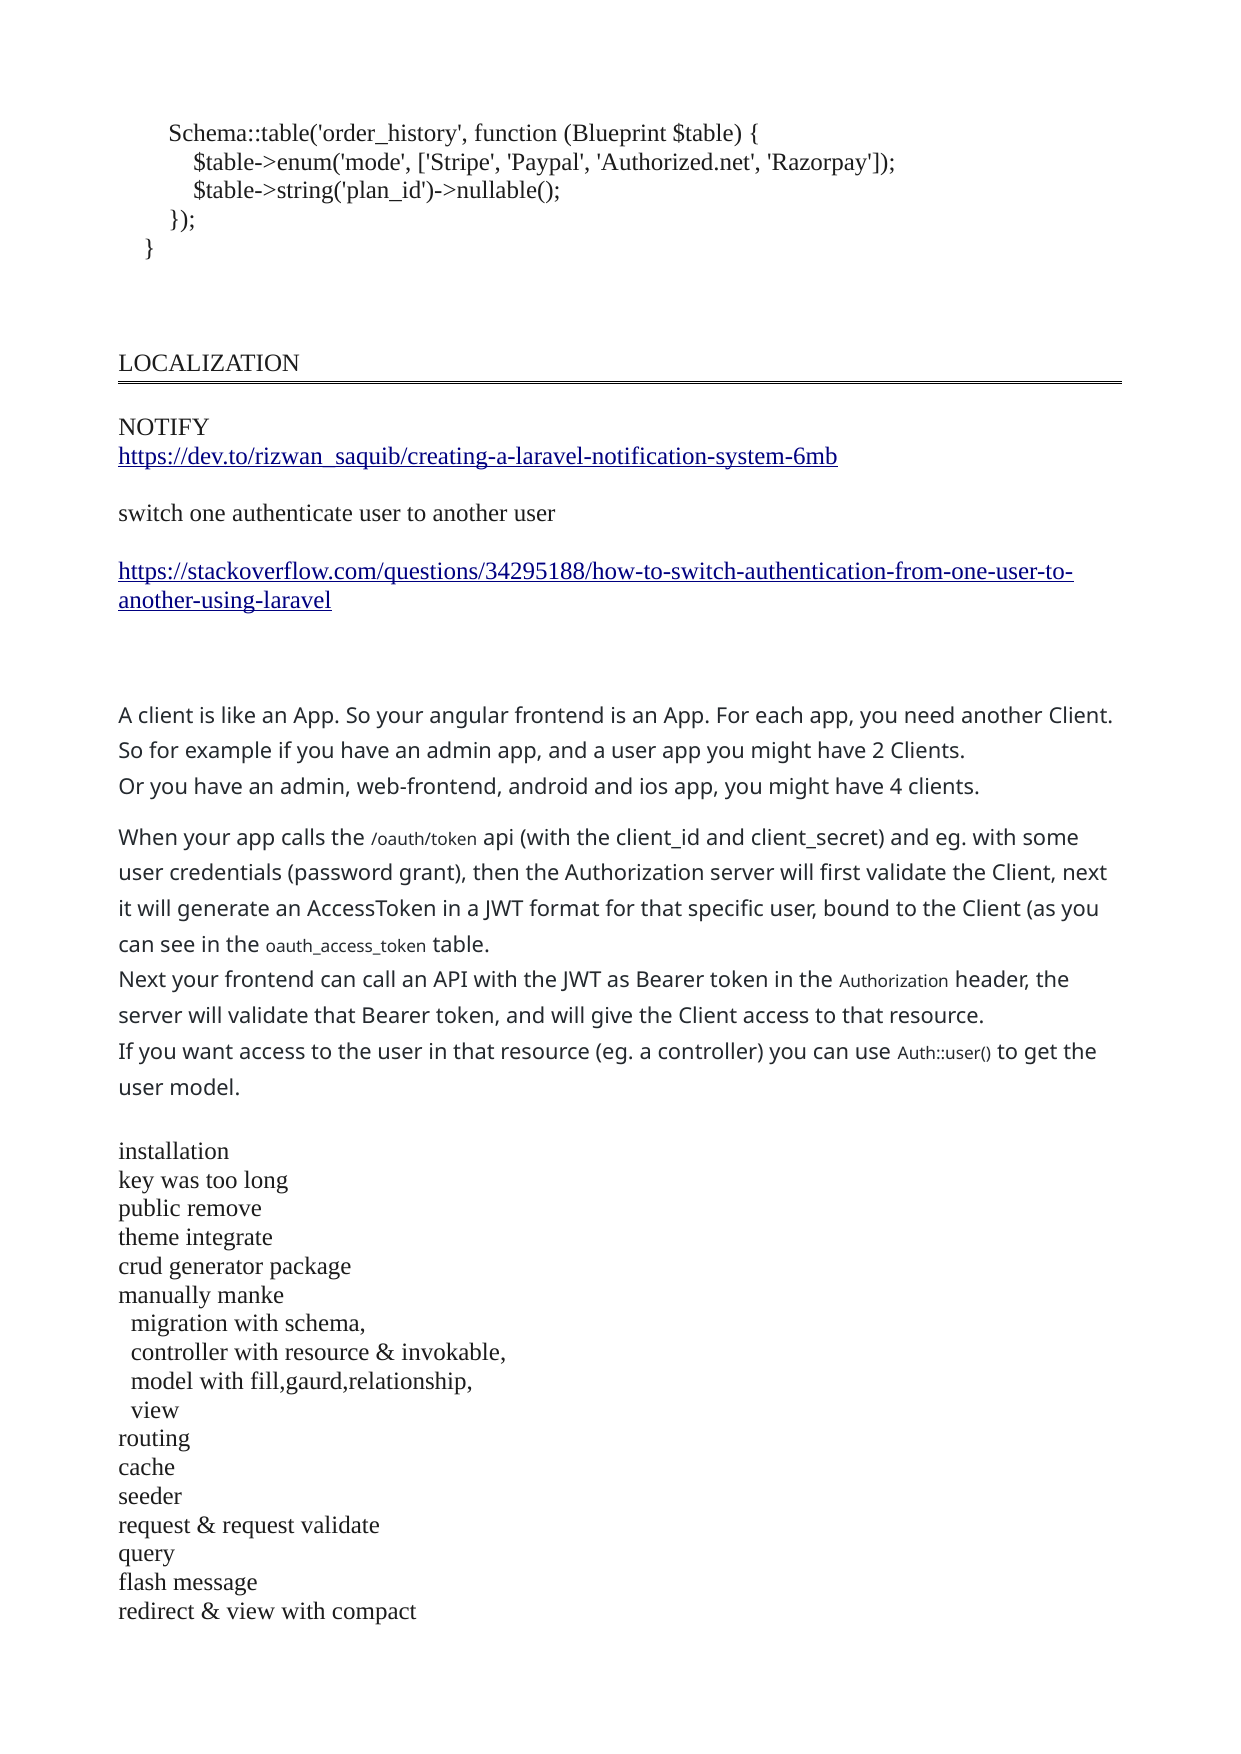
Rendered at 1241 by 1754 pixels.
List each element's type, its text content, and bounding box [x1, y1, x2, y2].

text request & request validate [118, 1510, 1122, 1538]
text controller with resource & invokable, [118, 1337, 1122, 1366]
text flash message [118, 1567, 1122, 1596]
text https://dev.to/rizwan_saquib/creating-a-laravel-notification-system-6mb [118, 441, 1122, 470]
text query [118, 1538, 1122, 1567]
text public remove [118, 1193, 1122, 1222]
text NOTIFY [118, 412, 1122, 441]
text Schema::table('order_history', function (Blueprint $table) { [118, 118, 1122, 147]
text When your app calls the /oauth/token api (with the client_id and client_secret) and eg. with some user credentials (password grant), then the Authorization server will first validate the Client, next it will generate an AccessToken in a JWT format for that specific user, bound to the Client (as you can see in the oauth_access_token table. [118, 821, 1122, 958]
text migration with schema, [118, 1308, 1122, 1337]
text manually manke [118, 1280, 1122, 1308]
text view [118, 1395, 1122, 1423]
text Next your frontend can call an API with the JWT as Bearer token in the Authorization header, the server will validate that Bearer token, and will give the Client access to that resource. [118, 964, 1122, 1030]
text switch one authenticate user to another user [118, 498, 1122, 527]
text seeder [118, 1481, 1122, 1510]
text } [118, 233, 1122, 262]
text If you want access to the user in that resource (eg. a controller) you can use Auth::user() to get the user model. [118, 1036, 1122, 1101]
text installation [118, 1136, 1122, 1165]
text routing [118, 1423, 1122, 1452]
text model with fill,gaurd,relationship, [118, 1366, 1122, 1395]
text cache [118, 1452, 1122, 1481]
text https://stackoverflow.com/questions/34295188/how-to-switch-authentication-from-one-user-to-another-using-laravel [118, 556, 1122, 613]
text theme integrate [118, 1222, 1122, 1251]
text crud generator package [118, 1251, 1122, 1280]
text }); [118, 204, 1122, 233]
text A client is like an App. So your angular frontend is an App. For each app, you need another Client. So for example if you have an admin app, and a user app you might have 2 Clients. Or you have an admin, web-frontend, android and ios app, you might have 4 clients. [118, 700, 1122, 801]
text LOCALIZATION [118, 348, 1122, 381]
text key was too long [118, 1165, 1122, 1193]
text $table->string('plan_id')->nullable(); [118, 176, 1122, 204]
text $table->enum('mode', ['Stripe', 'Paypal', 'Authorized.net', 'Razorpay']); [118, 147, 1122, 176]
text redirect & view with compact [118, 1596, 1122, 1625]
